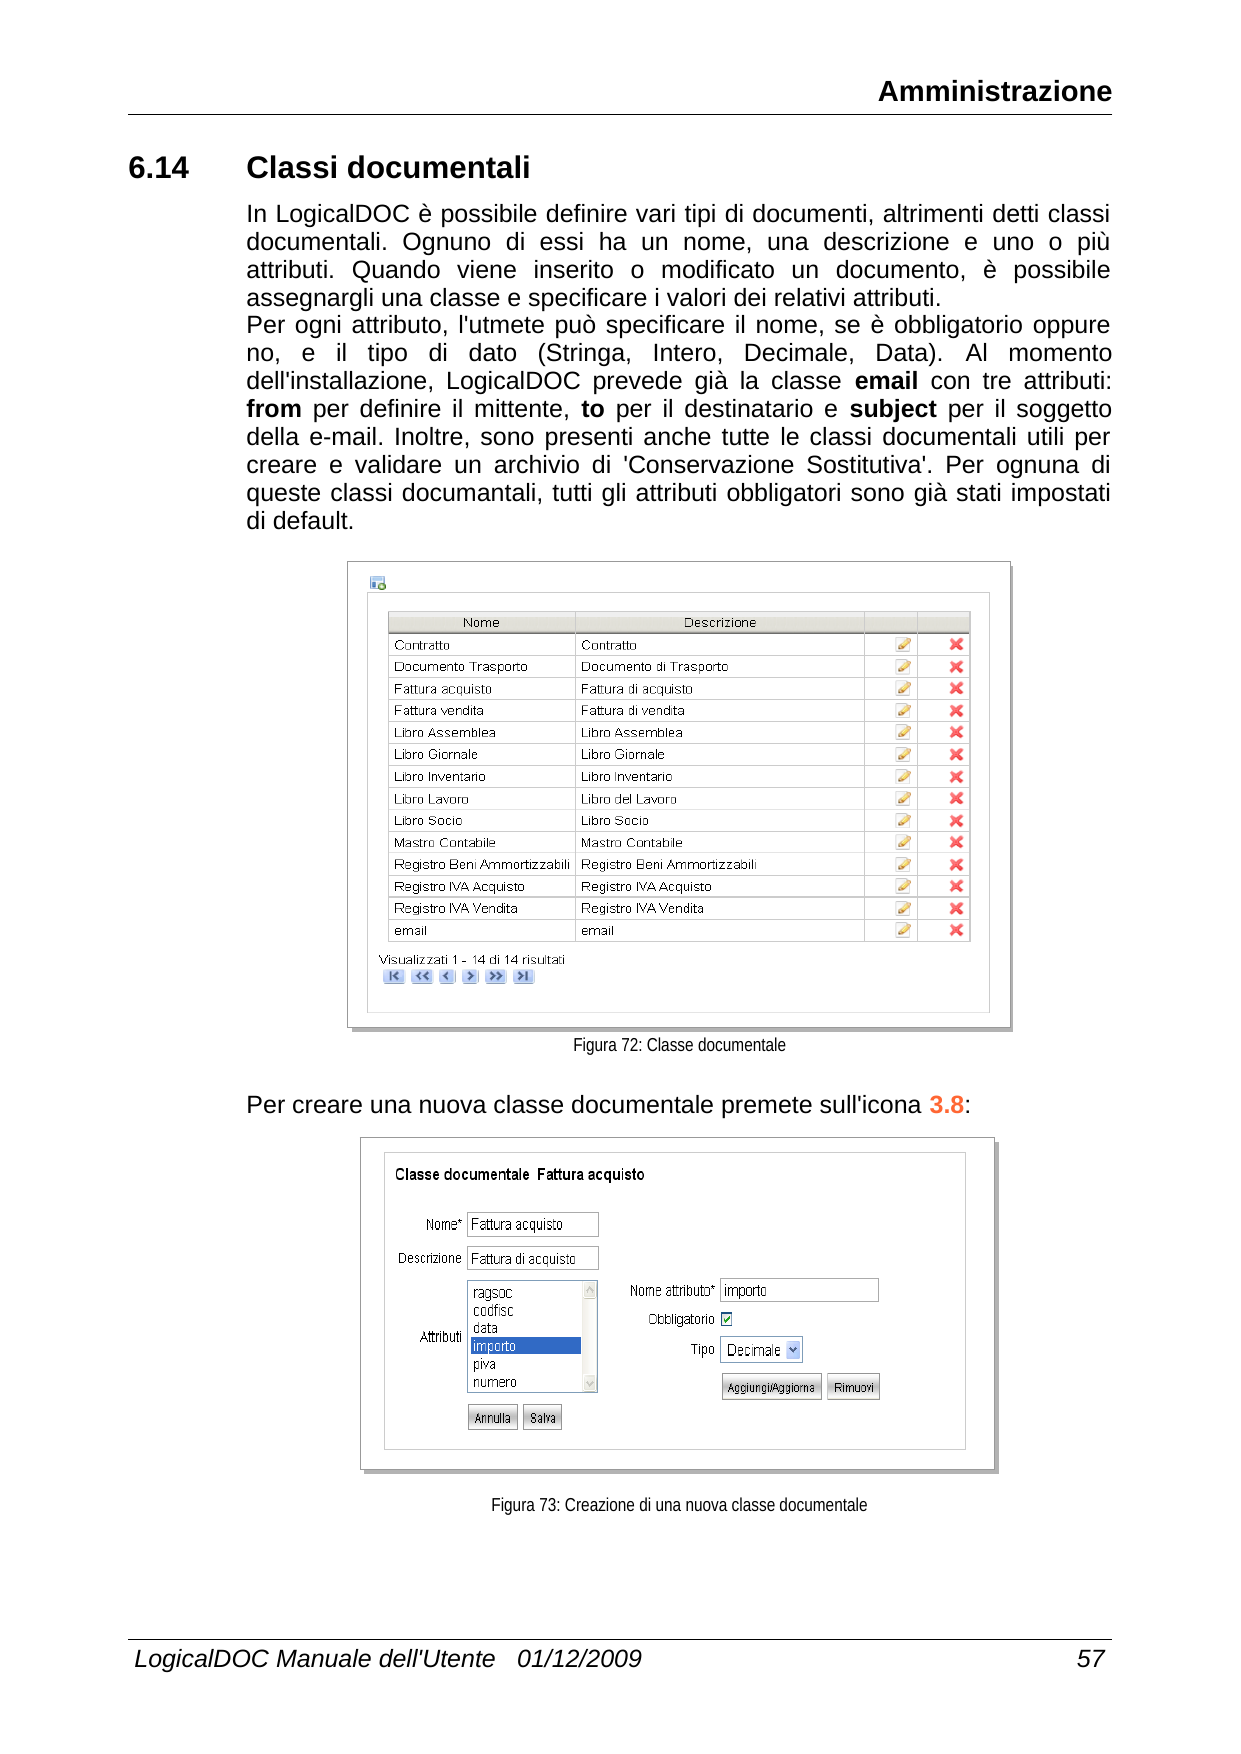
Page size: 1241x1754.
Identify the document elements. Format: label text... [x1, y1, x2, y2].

subtitle Classi documentali [128, 150, 1112, 185]
text Figura 73: Creazione di una nuova classe documentale [347, 1492, 1012, 1515]
text Per ogni attributo, l'utmete può specificare il nome, se è obbligatorio oppure no, e il tipo di dato (Stringa, Intero, Decimale, Data). Al momento dell'installazione, LogicalDOC prevede già la classe email con tre attributi: from per definire il mittente, to per il destinatario e subject per il soggetto della e-mail. Inoltre, sono presenti anche tutte le classi documentali utili per creare e validare un archivio di 'Conservazione Sostitutiva'. Per ognuna di queste classi documantali, tutti gli attributi obbligatori sono già stati impostati di default. [246, 311, 1112, 535]
text In LogicalDOC è possibile definire vari tipi di documenti, altrimenti detti classi documentali. Ognuno di essi ha un nome, una descrizione e uno o più attributi. Quando viene inserito o modificato un documento, è possibile assegnargli una classe e specificare i valori dei relativi attributi. [246, 200, 1112, 311]
picture [363, 570, 994, 1019]
picture [376, 1146, 978, 1460]
text Figura 72: Classe documentale [347, 1028, 1012, 1055]
text Per creare una nuova classe documentale premete sull'icona 3.8: [246, 1090, 1112, 1118]
